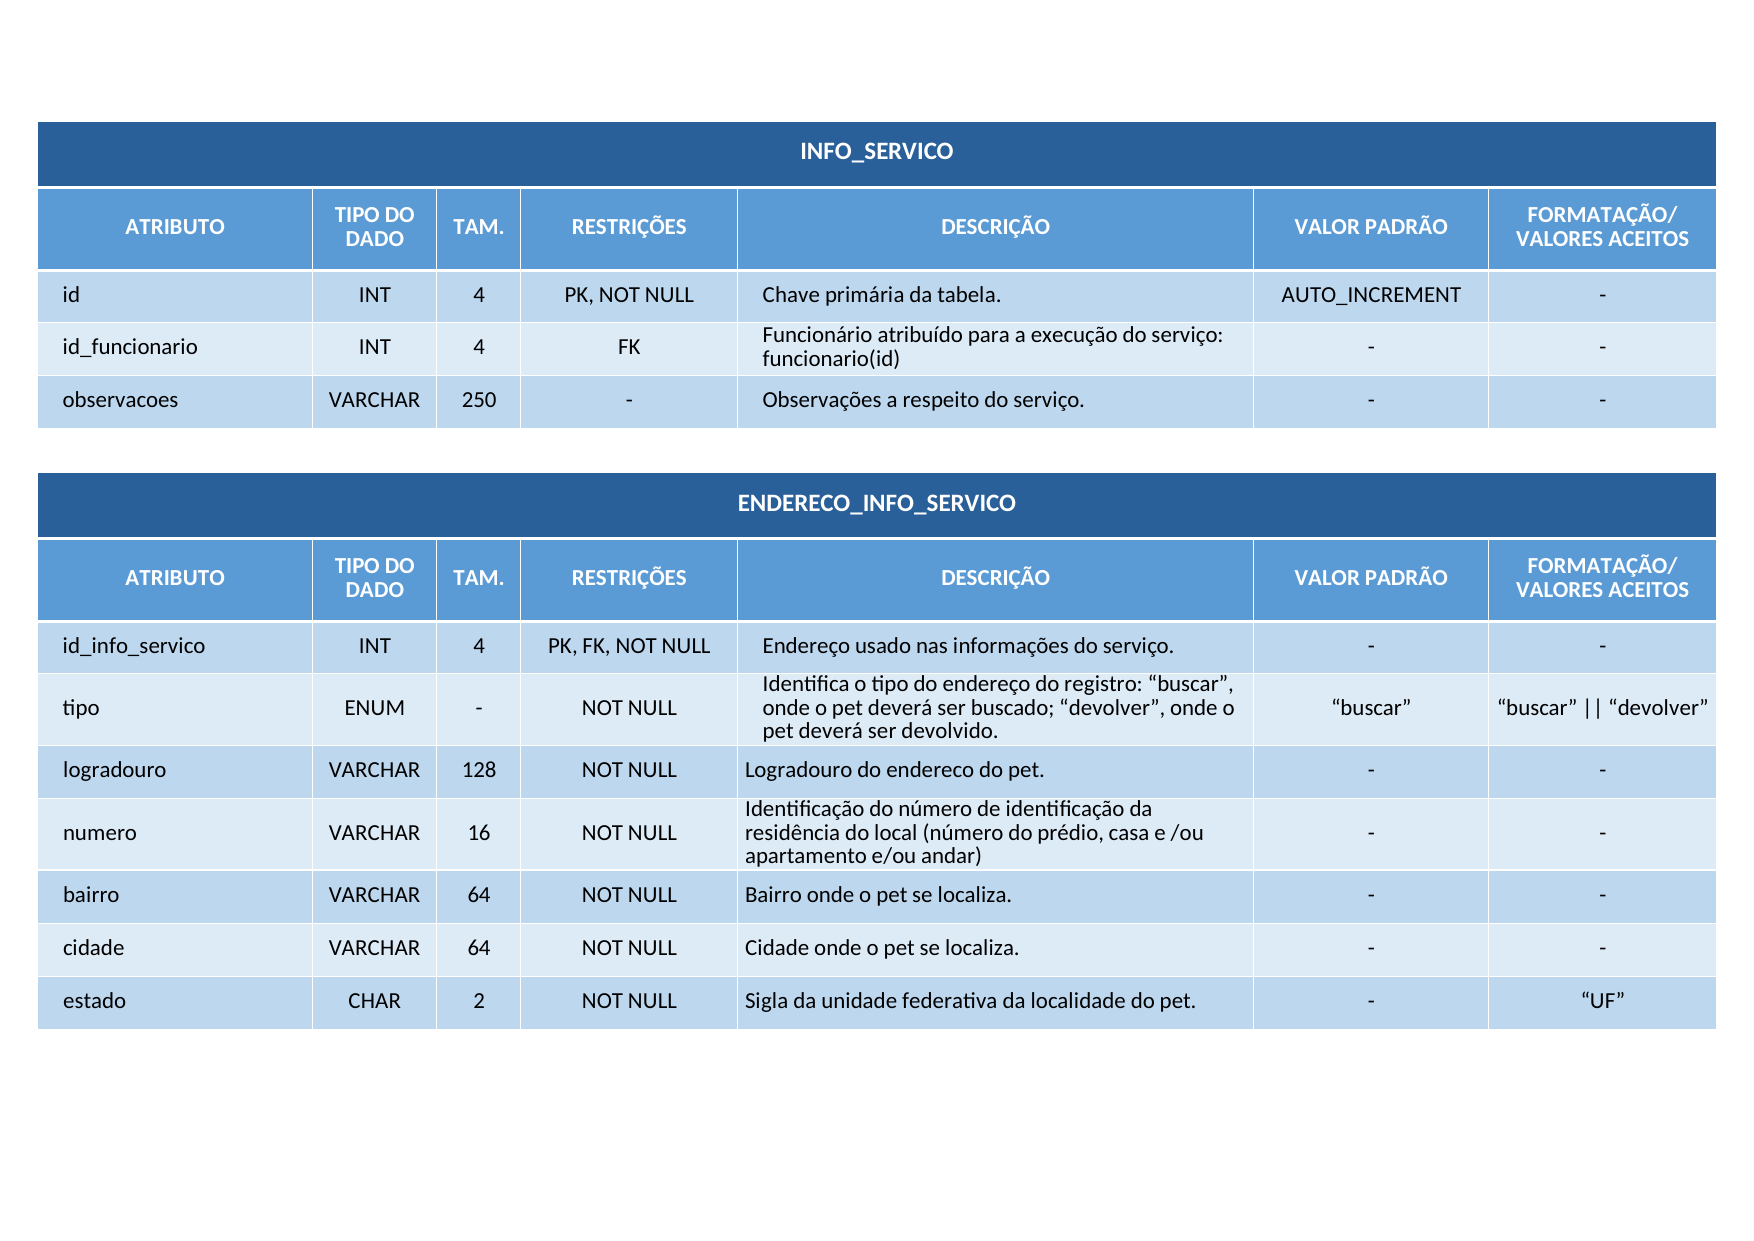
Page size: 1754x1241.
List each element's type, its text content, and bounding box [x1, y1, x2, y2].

table_cell 2 [437, 977, 520, 1029]
table_cell - [1254, 376, 1488, 428]
table_cell - [1254, 746, 1488, 798]
table_cell DESCRIÇÃO [738, 189, 1253, 269]
table_header INFO_SERVICO [38, 122, 1716, 186]
table_cell INT [313, 272, 436, 322]
table_cell TAM. [437, 540, 520, 620]
table_cell - [1489, 746, 1716, 798]
table_cell numero [38, 799, 312, 869]
table_cell Sigla da unidade federativa da localidade do pet. [738, 977, 1253, 1029]
table_cell Observações a respeito do serviço. [738, 376, 1253, 428]
table_cell Identifica o tipo do endereço do registro: “buscar”, onde o pet deverá ser buscado; “devolver”, onde o pet deverá ser devolvido. [738, 674, 1253, 745]
table_cell tipo [38, 674, 312, 745]
table_cell id_info_servico [38, 623, 312, 673]
table_cell VALOR PADRÃO [1254, 540, 1488, 620]
table_cell Funcionário atribuído para a execução do serviço: funcionario(id) [738, 323, 1253, 375]
table_cell VARCHAR [313, 746, 436, 798]
table_cell - [1489, 924, 1716, 976]
table_cell Endereço usado nas informações do serviço. [738, 623, 1253, 673]
table_cell NOT NULL [521, 674, 737, 745]
table_cell VARCHAR [313, 924, 436, 976]
table_cell VARCHAR [313, 871, 436, 923]
table_cell - [1254, 323, 1488, 375]
table_cell RESTRIÇÕES [521, 189, 737, 269]
table_cell FK [521, 323, 737, 375]
table_cell 4 [437, 272, 520, 322]
table_cell - [1254, 623, 1488, 673]
table_cell NOT NULL [521, 871, 737, 923]
table_cell VARCHAR [313, 376, 436, 428]
table_cell NOT NULL [521, 746, 737, 798]
table_cell - [1489, 323, 1716, 375]
table_cell - [1254, 977, 1488, 1029]
table_cell NOT NULL [521, 977, 737, 1029]
table_cell estado [38, 977, 312, 1029]
table_cell ENUM [313, 674, 436, 745]
table_cell TAM. [437, 189, 520, 269]
table_cell NOT NULL [521, 799, 737, 869]
table_cell “buscar” [1254, 674, 1488, 745]
table_cell 16 [437, 799, 520, 869]
table_cell PK, FK, NOT NULL [521, 623, 737, 673]
table_cell Cidade onde o pet se localiza. [738, 924, 1253, 976]
table_cell - [1254, 799, 1488, 869]
table_cell Logradouro do endereco do pet. [738, 746, 1253, 798]
table_cell 4 [437, 623, 520, 673]
table_cell observacoes [38, 376, 312, 428]
table_cell bairro [38, 871, 312, 923]
table_cell id [38, 272, 312, 322]
table_cell CHAR [313, 977, 436, 1029]
table_cell PK, NOT NULL [521, 272, 737, 322]
table_cell Chave primária da tabela. [738, 272, 1253, 322]
table_cell Bairro onde o pet se localiza. [738, 871, 1253, 923]
table_cell FORMATAÇÃO/VALORES ACEITOS [1489, 540, 1716, 620]
table_cell RESTRIÇÕES [521, 540, 737, 620]
table_cell - [1489, 272, 1716, 322]
table_cell FORMATAÇÃO/VALORES ACEITOS [1489, 189, 1716, 269]
table_cell TIPO DO DADO [313, 540, 436, 620]
table_cell “UF” [1489, 977, 1716, 1029]
table_cell ATRIBUTO [38, 540, 312, 620]
table_cell - [1489, 799, 1716, 869]
table_cell cidade [38, 924, 312, 976]
table_cell INT [313, 623, 436, 673]
table_cell - [1254, 871, 1488, 923]
table_cell VARCHAR [313, 799, 436, 869]
table_cell AUTO_INCREMENT [1254, 272, 1488, 322]
table_cell VALOR PADRÃO [1254, 189, 1488, 269]
table_cell 250 [437, 376, 520, 428]
table_cell ATRIBUTO [38, 189, 312, 269]
table_cell INT [313, 323, 436, 375]
table_cell - [1489, 623, 1716, 673]
table_header ENDERECO_INFO_SERVICO [38, 473, 1716, 537]
table_cell Identificação do número de identificação da residência do local (número do prédio, casa e /ou apartamento e/ou andar) [738, 799, 1253, 869]
table_cell - [1254, 924, 1488, 976]
table_cell - [437, 674, 520, 745]
table_cell id_funcionario [38, 323, 312, 375]
table_cell “buscar” || “devolver” [1489, 674, 1716, 745]
table_cell 4 [437, 323, 520, 375]
table_cell 64 [437, 871, 520, 923]
table_cell logradouro [38, 746, 312, 798]
table_cell DESCRIÇÃO [738, 540, 1253, 620]
table_cell 128 [437, 746, 520, 798]
table_cell 64 [437, 924, 520, 976]
table_cell - [521, 376, 737, 428]
table_cell - [1489, 871, 1716, 923]
table_cell TIPO DO DADO [313, 189, 436, 269]
table_cell - [1489, 376, 1716, 428]
table_cell NOT NULL [521, 924, 737, 976]
